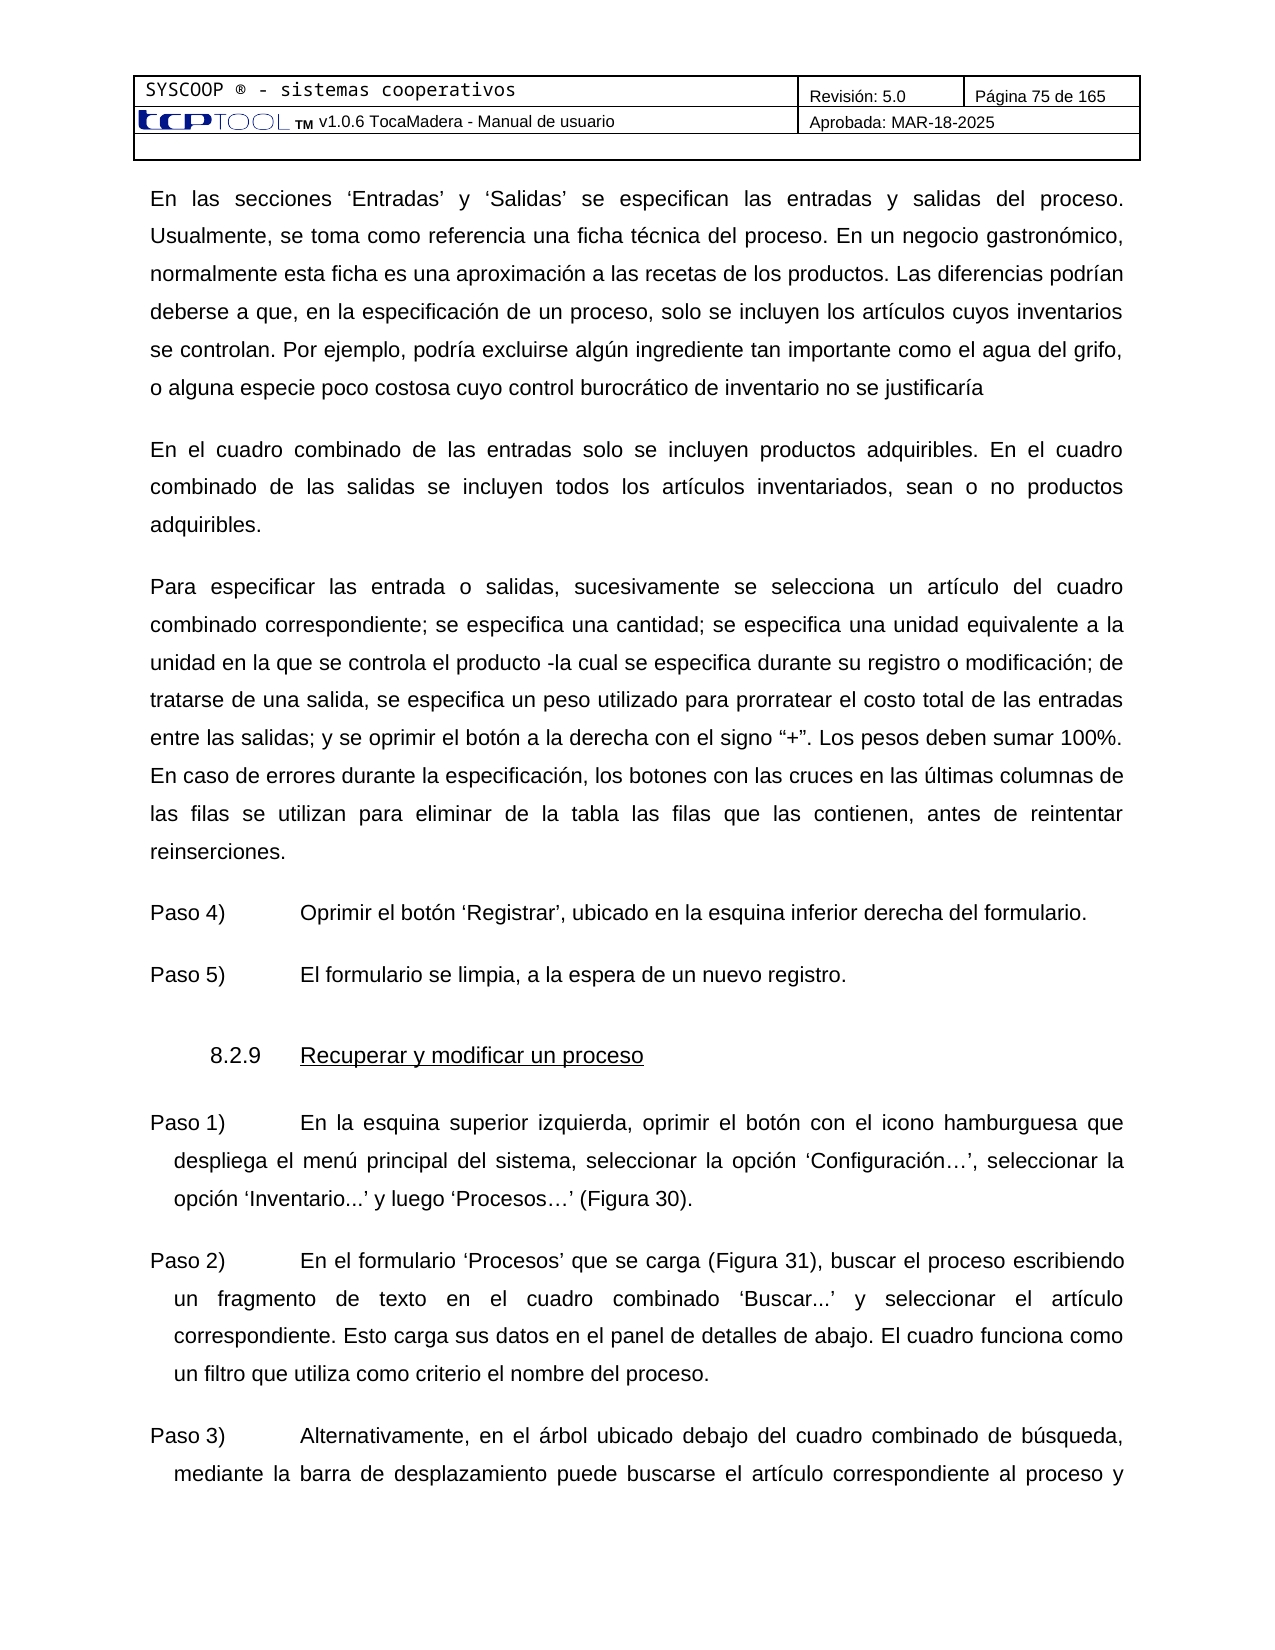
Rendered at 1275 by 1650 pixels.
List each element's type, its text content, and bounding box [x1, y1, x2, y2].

text En el cuadro combinado de las entradas solo se incluyen productos adquiribles. En el cuadro combinado de las salidas se incluyen todos los artículos inventariados, sean o no productos adquiribles. [150, 436, 1125, 537]
subtitle Recuperar y modificar un proceso [210, 1042, 1125, 1068]
picture [138, 110, 290, 130]
list Alternativamente, en el árbol ubicado debajo del cuadro combinado de búsqueda, mediante la barra de desplazamiento puede buscarse el artículo correspondiente al proceso y [150, 1423, 1125, 1486]
list Oprimir el botón ‘Registrar’, ubicado en la esquina inferior derecha del formulario. [150, 900, 1125, 926]
list En el formulario ‘Procesos’ que se carga (Figura 31), buscar el proceso escribiendo un fragmento de texto en el cuadro combinado ‘Buscar...’ y seleccionar el artículo correspondiente. Esto carga sus datos en el panel de detalles de abajo. El cuadro funciona como un filtro que utiliza como criterio el nombre del proceso. [150, 1248, 1125, 1386]
list El formulario se limpia, a la espera de un nuevo registro. [150, 962, 1125, 987]
text Para especificar las entrada o salidas, sucesivamente se selecciona un artículo del cuadro combinado correspondiente; se especifica una cantidad; se especifica una unidad equivalente a la unidad en la que se controla el producto -la cual se especifica durante su registro o modificación; de tratarse de una salida, se especifica un peso utilizado para prorratear el costo total de las entradas entre las salidas; y se oprimir el botón a la derecha con el signo “+”. Los pesos deben sumar 100%. En caso de errores durante la especificación, los botones con las cruces en las últimas columnas de las filas se utilizan para eliminar de la tabla las filas que las contienen, antes de reintentar reinserciones. [150, 574, 1125, 864]
list En la esquina superior izquierda, oprimir el botón con el icono hamburguesa que despliega el menú principal del sistema, seleccionar la opción ‘Configuración…’, seleccionar la opción ‘Inventario...’ y luego ‘Procesos…’ (Figura 30). [150, 1110, 1125, 1211]
text En las secciones ‘Entradas’ y ‘Salidas’ se especifican las entradas y salidas del proceso. Usualmente, se toma como referencia una ficha técnica del proceso. En un negocio gastronómico, normalmente esta ficha es una aproximación a las recetas de los productos. Las diferencias podrían deberse a que, en la especificación de un proceso, solo se incluyen los artículos cuyos inventarios se controlan. Por ejemplo, podría excluirse algún ingrediente tan importante como el agua del grifo, o alguna especie poco costosa cuyo control burocrático de inventario no se justificaría [150, 186, 1125, 400]
